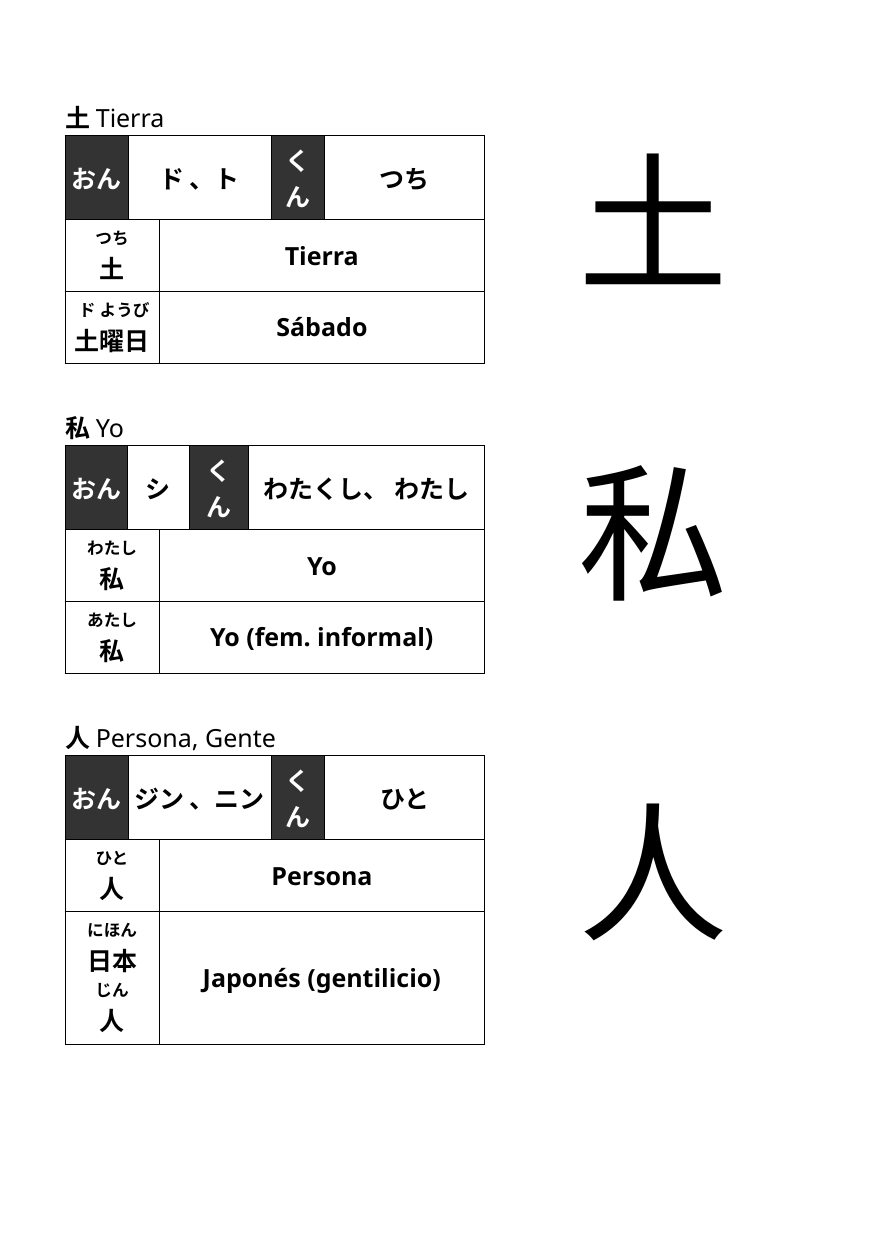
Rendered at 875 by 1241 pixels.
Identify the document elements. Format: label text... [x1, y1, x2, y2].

table_cell Tierra [160, 220, 484, 291]
table_header ひと [325, 756, 484, 839]
table_header おん [66, 756, 128, 839]
table_header つち [325, 136, 484, 219]
table_cell Yo (fem. informal) [160, 602, 484, 673]
table_cell 私わたし [66, 530, 159, 601]
table_header くん [272, 136, 324, 219]
table_cell 私 [490, 369, 815, 679]
table_cell 人 Persona, Gente [59, 679, 490, 1049]
table_cell Persona [160, 840, 484, 911]
table_cell 土つち [66, 220, 159, 291]
table_header おん [66, 446, 127, 529]
table_cell Sábado [160, 292, 484, 363]
table_cell Yo [160, 530, 484, 601]
table_header 土 [490, 59, 815, 369]
table_header くん [190, 446, 248, 529]
table_header おん [66, 136, 128, 219]
table_header わたくし、 わたし [249, 446, 484, 529]
table_cell 私あたし [66, 602, 159, 673]
table_cell 土ド曜日ようび [66, 292, 159, 363]
table_cell 私 Yo [59, 369, 490, 679]
table_header 土 Tierra [59, 59, 490, 369]
table_cell 人ひと [66, 840, 159, 911]
table_header ド 、ト [129, 136, 271, 219]
table_header くん [272, 756, 324, 839]
table_header シ [128, 446, 189, 529]
table_cell 人 [490, 679, 815, 1049]
table_cell Japonés (gentilicio) [160, 912, 484, 1043]
table_header ジン 、ニン [129, 756, 271, 839]
table_cell 日本にほん人じん [66, 912, 159, 1043]
